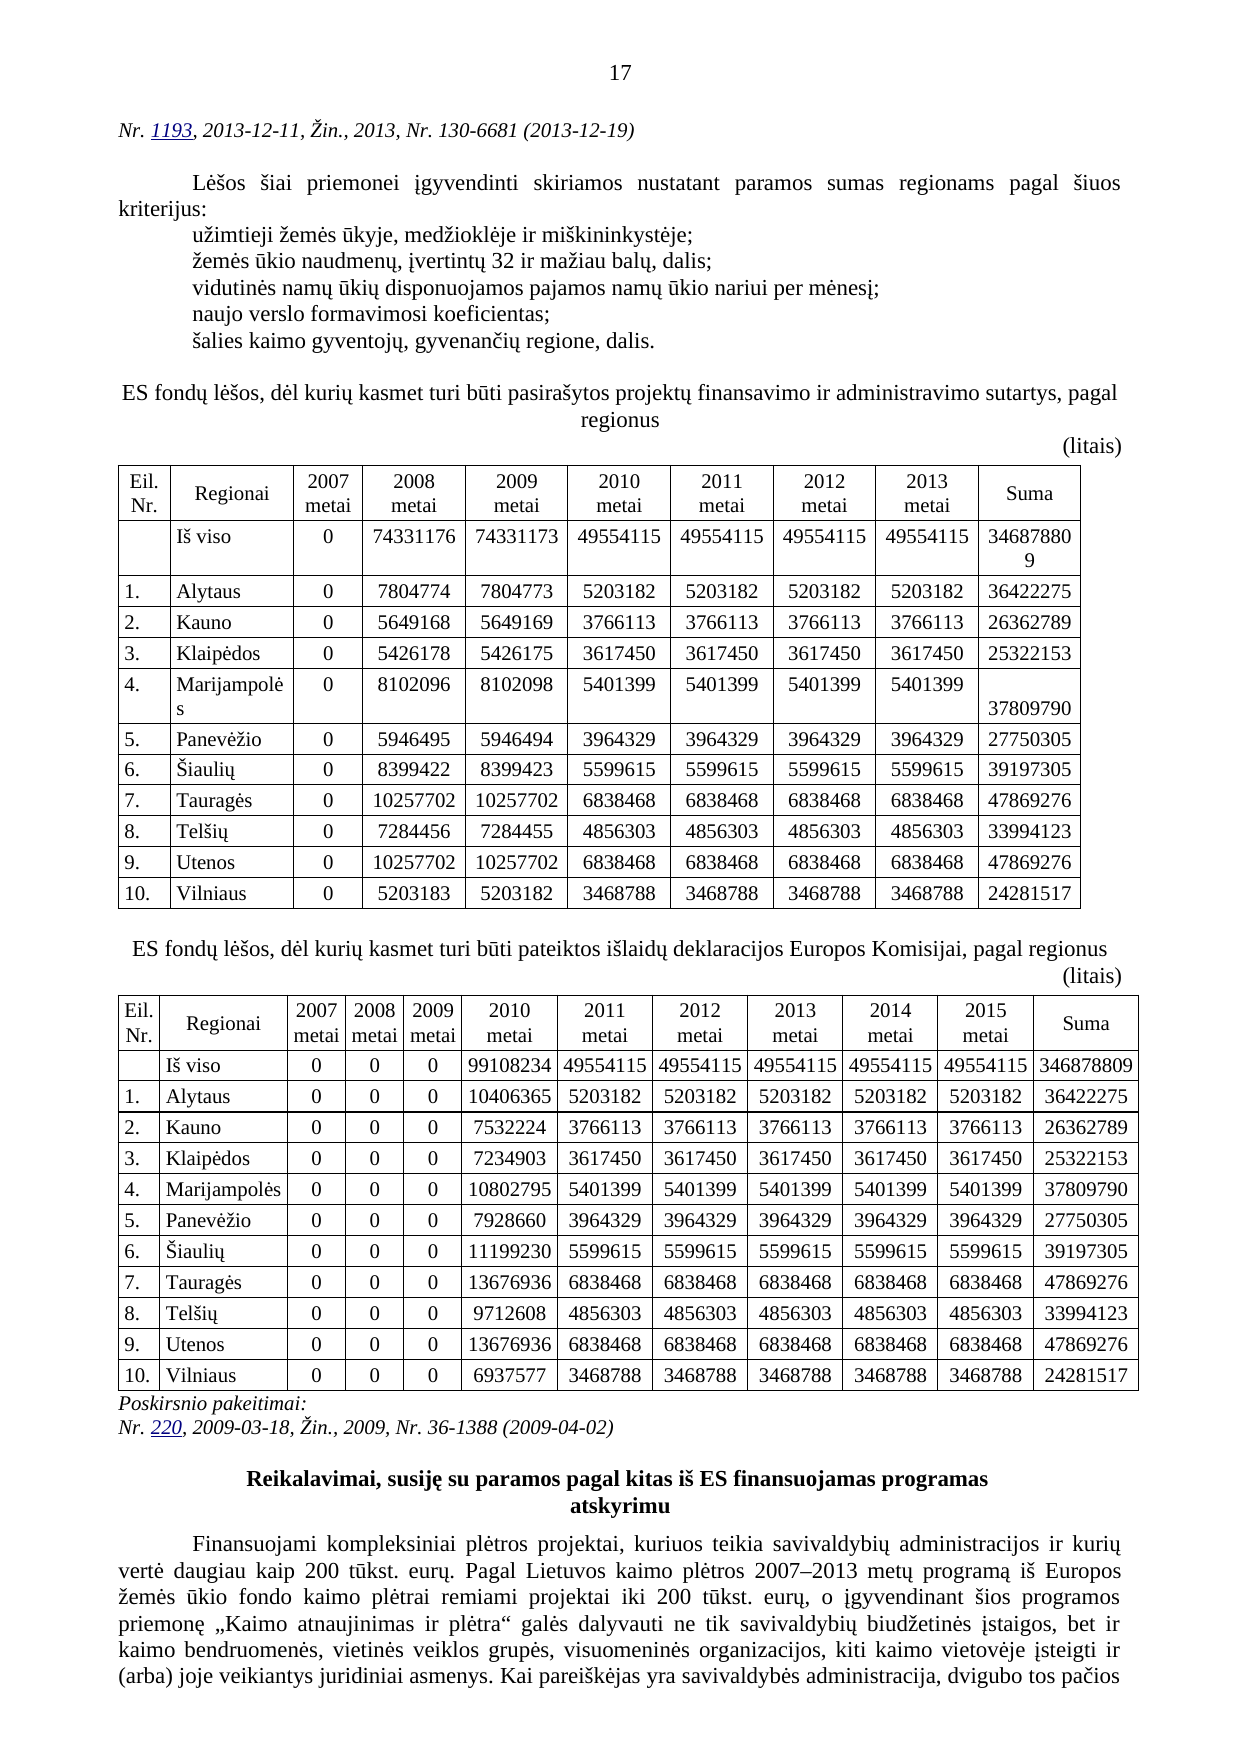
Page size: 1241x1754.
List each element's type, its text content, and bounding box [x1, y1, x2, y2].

table_cell 5401399 [653, 1174, 747, 1204]
table_cell 39197305 [979, 755, 1080, 784]
table_cell 5599615 [748, 1236, 842, 1266]
table_cell 5649169 [466, 607, 567, 637]
table_cell 3468788 [843, 1360, 937, 1390]
table_cell 49554115 [558, 1051, 652, 1080]
table_cell 8. [119, 1298, 159, 1328]
table_cell 47869276 [1034, 1267, 1138, 1297]
text (litais) [118, 962, 1122, 988]
table_cell 13676936 [462, 1267, 557, 1297]
table_cell 27750305 [1034, 1205, 1138, 1235]
table_cell 0 [346, 1174, 403, 1204]
table_cell 3617450 [774, 638, 875, 667]
table_cell 0 [294, 638, 362, 667]
table_cell Alytaus [160, 1081, 287, 1111]
table_cell 5599615 [653, 1236, 747, 1266]
table_cell 36422275 [1034, 1081, 1138, 1111]
table_cell 49554115 [774, 521, 875, 575]
text ES fondų lėšos, dėl kurių kasmet turi būti pasirašytos projektų finansavimo ir administravimo sutartys, pagal regionus [118, 379, 1122, 432]
table_cell 0 [294, 521, 362, 575]
table_cell 6838468 [558, 1329, 652, 1359]
table_cell 0 [404, 1298, 461, 1328]
text užimtieji žemės ūkyje, medžioklėje ir miškininkystėje; [118, 221, 1122, 248]
table_cell 0 [288, 1051, 345, 1080]
table_cell 0 [404, 1051, 461, 1080]
table_cell 10257702 [363, 785, 465, 815]
table_cell 0 [404, 1267, 461, 1297]
table_cell 3766113 [843, 1113, 937, 1142]
table_header 2007 metai [294, 466, 362, 520]
table_cell 0 [288, 1329, 345, 1359]
table_cell 5401399 [558, 1174, 652, 1204]
table_cell 6838468 [671, 785, 773, 815]
table_cell Šiaulių [171, 755, 293, 784]
table_cell 3766113 [938, 1113, 1033, 1142]
table_cell 6838468 [774, 847, 875, 877]
table_cell 36422275 [979, 576, 1080, 606]
table_cell 10. [119, 878, 170, 908]
table_cell Marijampolės [160, 1174, 287, 1204]
table_cell 5401399 [876, 669, 978, 722]
table_cell 0 [294, 755, 362, 784]
text šalies kaimo gyventojų, gyvenančių regione, dalis. [118, 327, 1122, 353]
table_header 2010 metai [462, 996, 557, 1049]
text Finansuojami kompleksiniai plėtros projektai, kuriuos teikia savivaldybių administracijos ir kurių vertė daugiau kaip 200 tūkst. eurų. Pagal Lietuvos kaimo plėtros 2007–2013 metų programą iš Europos žemės ūkio fondo kaimo plėtrai remiami projektai iki 200 tūkst. eurų, o įgyvendinant šios programos priemonę „Kaimo atnaujinimas ir plėtra“ galės dalyvauti ne tik savivaldybių biudžetinės įstaigos, bet ir kaimo bendruomenės, vietinės veiklos grupės, visuomeninės organizacijos, kiti kaimo vietovėje įsteigti ir (arba) joje veikiantys juridiniai asmenys. Kai pareiškėjas yra savivaldybės administracija, dvigubo tos pačios [118, 1531, 1122, 1689]
table_cell 4856303 [876, 816, 978, 846]
table_cell 0 [346, 1143, 403, 1173]
table_cell 0 [288, 1267, 345, 1297]
table_cell 3617450 [653, 1143, 747, 1173]
table_cell 3617450 [568, 638, 670, 667]
table_cell 0 [346, 1360, 403, 1390]
table_cell 6838468 [558, 1267, 652, 1297]
table_cell 3617450 [671, 638, 773, 667]
table_cell 0 [288, 1298, 345, 1328]
table_cell 4. [119, 669, 170, 722]
table_cell 5599615 [558, 1236, 652, 1266]
table_cell 5401399 [671, 669, 773, 722]
table_cell 3766113 [748, 1113, 842, 1142]
table_cell 6. [119, 755, 170, 784]
table_cell 4856303 [671, 816, 773, 846]
table_cell 5401399 [774, 669, 875, 722]
table_cell 7532224 [462, 1113, 557, 1142]
table_cell 5401399 [748, 1174, 842, 1204]
table_cell 3617450 [748, 1143, 842, 1173]
text Lėšos šiai priemonei įgyvendinti skiriamos nustatant paramos sumas regionams pagal šiuos kriterijus: [118, 168, 1122, 221]
table_cell 0 [294, 878, 362, 908]
text Nr. 220, 2009-03-18, Žin., 2009, Nr. 36-1388 (2009-04-02) [118, 1415, 1122, 1439]
table_cell 0 [346, 1205, 403, 1235]
table_cell 3964329 [568, 724, 670, 753]
table_cell Telšių [171, 816, 293, 846]
table_cell 0 [294, 607, 362, 637]
table_cell 49554115 [568, 521, 670, 575]
table_cell 0 [288, 1236, 345, 1266]
table_cell 10802795 [462, 1174, 557, 1204]
table_cell 99108234 [462, 1051, 557, 1080]
table_cell 5203182 [876, 576, 978, 606]
table_cell 3468788 [568, 878, 670, 908]
table_cell 5599615 [774, 755, 875, 784]
table_header 2012 metai [774, 466, 875, 520]
table_cell 3617450 [876, 638, 978, 667]
table_cell 33994123 [1034, 1298, 1138, 1328]
table_cell 0 [346, 1236, 403, 1266]
table_cell 4856303 [938, 1298, 1033, 1328]
table_cell 2. [119, 607, 170, 637]
table_cell 5649168 [363, 607, 465, 637]
table_cell 6838468 [748, 1267, 842, 1297]
table_cell 3964329 [671, 724, 773, 753]
table_cell 3964329 [938, 1205, 1033, 1235]
table_cell 3468788 [653, 1360, 747, 1390]
table_cell 0 [346, 1051, 403, 1080]
table_cell Klaipėdos [171, 638, 293, 667]
table_cell 4856303 [748, 1298, 842, 1328]
table_cell 24281517 [979, 878, 1080, 908]
table_cell 3766113 [671, 607, 773, 637]
table_cell 3964329 [653, 1205, 747, 1235]
table_header Eil. Nr. [119, 466, 170, 520]
table_header 2013 metai [748, 996, 842, 1049]
table_header Regionai [160, 996, 287, 1049]
table_cell Tauragės [171, 785, 293, 815]
table_cell 13676936 [462, 1329, 557, 1359]
table_cell 6838468 [568, 847, 670, 877]
table_cell 3766113 [876, 607, 978, 637]
table_cell 3468788 [876, 878, 978, 908]
table_cell 8399422 [363, 755, 465, 784]
table_cell 37809790 [1034, 1174, 1138, 1204]
table_cell 5401399 [938, 1174, 1033, 1204]
table_cell 49554115 [843, 1051, 937, 1080]
table_cell 0 [346, 1113, 403, 1142]
table_cell 49554115 [876, 521, 978, 575]
table_cell [119, 521, 170, 575]
table_cell Panevėžio [171, 724, 293, 753]
table_cell 1. [119, 576, 170, 606]
table_header 2013 metai [876, 466, 978, 520]
table_cell 0 [294, 576, 362, 606]
table_cell [119, 1051, 159, 1080]
table_cell 6838468 [568, 785, 670, 815]
table_cell 6838468 [671, 847, 773, 877]
table_cell 8102096 [363, 669, 465, 722]
table_cell 0 [346, 1081, 403, 1111]
table_cell Kauno [171, 607, 293, 637]
table_cell 5. [119, 1205, 159, 1235]
table_cell 346878809 [979, 521, 1080, 575]
table_cell 5599615 [938, 1236, 1033, 1266]
table_cell 5946494 [466, 724, 567, 753]
table_header 2010 metai [568, 466, 670, 520]
table_cell 0 [288, 1205, 345, 1235]
table_cell 0 [346, 1329, 403, 1359]
table_header 2009 metai [466, 466, 567, 520]
table_cell 3617450 [843, 1143, 937, 1173]
table_cell 3964329 [843, 1205, 937, 1235]
text Poskirsnio pakeitimai: [118, 1391, 1122, 1415]
table_cell 0 [404, 1174, 461, 1204]
table_cell 7284455 [466, 816, 567, 846]
table_cell 3468788 [558, 1360, 652, 1390]
table_cell 49554115 [748, 1051, 842, 1080]
table_cell 6. [119, 1236, 159, 1266]
table_cell Vilniaus [171, 878, 293, 908]
table_cell 37809790 [979, 669, 1080, 722]
table_cell 8. [119, 816, 170, 846]
table_header 2012 metai [653, 996, 747, 1049]
table_cell 0 [404, 1329, 461, 1359]
table_cell 7. [119, 785, 170, 815]
table_cell 0 [404, 1081, 461, 1111]
table_header Suma [1034, 996, 1138, 1049]
table_cell 0 [404, 1236, 461, 1266]
table_cell 0 [294, 847, 362, 877]
table_cell 3964329 [774, 724, 875, 753]
table_cell 3766113 [653, 1113, 747, 1142]
table_cell 6838468 [653, 1329, 747, 1359]
table_cell Utenos [171, 847, 293, 877]
table_header Regionai [171, 466, 293, 520]
table_cell Šiaulių [160, 1236, 287, 1266]
table_cell 49554115 [671, 521, 773, 575]
table_cell 9712608 [462, 1298, 557, 1328]
table_cell 3964329 [748, 1205, 842, 1235]
table_cell 3. [119, 638, 170, 667]
table_cell 3468788 [748, 1360, 842, 1390]
table_cell 5203182 [466, 878, 567, 908]
table_header 2009 metai [404, 996, 461, 1049]
table_cell 7928660 [462, 1205, 557, 1235]
table_cell 8102098 [466, 669, 567, 722]
table_cell 3468788 [671, 878, 773, 908]
table_cell Kauno [160, 1113, 287, 1142]
table_cell 6838468 [843, 1329, 937, 1359]
table_cell 47869276 [1034, 1329, 1138, 1359]
table_cell 6937577 [462, 1360, 557, 1390]
table_cell 7804774 [363, 576, 465, 606]
table_cell 0 [294, 816, 362, 846]
table_cell 6838468 [938, 1267, 1033, 1297]
table_cell 7804773 [466, 576, 567, 606]
table_cell 5946495 [363, 724, 465, 753]
table_cell 1. [119, 1081, 159, 1111]
table_cell 6838468 [938, 1329, 1033, 1359]
table_cell 3766113 [558, 1113, 652, 1142]
table_cell Utenos [160, 1329, 287, 1359]
table_cell 4856303 [843, 1298, 937, 1328]
table_cell 0 [404, 1143, 461, 1173]
table_cell 5426178 [363, 638, 465, 667]
table_cell 33994123 [979, 816, 1080, 846]
table_cell 4856303 [653, 1298, 747, 1328]
table_cell 49554115 [938, 1051, 1033, 1080]
table_cell 5599615 [568, 755, 670, 784]
table_cell 5401399 [568, 669, 670, 722]
table_header 2015 metai [938, 996, 1033, 1049]
table_cell 346878809 [1034, 1051, 1138, 1080]
table_cell 5203182 [653, 1081, 747, 1111]
table_cell 6838468 [653, 1267, 747, 1297]
table_cell 4. [119, 1174, 159, 1204]
table_cell 0 [404, 1113, 461, 1142]
table_cell 0 [288, 1081, 345, 1111]
table_cell 47869276 [979, 785, 1080, 815]
table_cell 26362789 [979, 607, 1080, 637]
table_cell 3766113 [568, 607, 670, 637]
table_header 2011 metai [558, 996, 652, 1049]
table_cell 5203182 [774, 576, 875, 606]
table_cell 49554115 [653, 1051, 747, 1080]
table_cell 0 [288, 1113, 345, 1142]
table_header 2014 metai [843, 996, 937, 1049]
table_cell 0 [346, 1267, 403, 1297]
table_cell 6838468 [774, 785, 875, 815]
table_cell 7. [119, 1267, 159, 1297]
table_cell 0 [404, 1205, 461, 1235]
table_cell 11199230 [462, 1236, 557, 1266]
table_cell 3617450 [938, 1143, 1033, 1173]
table_cell 2. [119, 1113, 159, 1142]
table_cell 4856303 [568, 816, 670, 846]
table_cell 5203182 [843, 1081, 937, 1111]
table_cell 4856303 [558, 1298, 652, 1328]
table_cell 0 [294, 669, 362, 722]
text vidutinės namų ūkių disponuojamos pajamos namų ūkio nariui per mėnesį; [118, 274, 1122, 300]
table_cell 3766113 [774, 607, 875, 637]
table_cell 0 [294, 785, 362, 815]
table_cell 6838468 [876, 785, 978, 815]
table_cell 5203182 [568, 576, 670, 606]
table_cell 3468788 [938, 1360, 1033, 1390]
table_cell 0 [404, 1360, 461, 1390]
table_cell 5426175 [466, 638, 567, 667]
table_cell Vilniaus [160, 1360, 287, 1390]
table_cell 24281517 [1034, 1360, 1138, 1390]
table_cell 10406365 [462, 1081, 557, 1111]
table_cell 10257702 [466, 785, 567, 815]
text Nr. 1193, 2013-12-11, Žin., 2013, Nr. 130-6681 (2013-12-19) [118, 118, 1122, 142]
table_cell 6838468 [748, 1329, 842, 1359]
table_cell Iš viso [171, 521, 293, 575]
text Reikalavimai, susiję su paramos pagal kitas iš ES finansuojamas programas atskyrimu [118, 1465, 1122, 1518]
table_cell 8399423 [466, 755, 567, 784]
text žemės ūkio naudmenų, įvertintų 32 ir mažiau balų, dalis; [118, 248, 1122, 274]
text naujo verslo formavimosi koeficientas; [118, 300, 1122, 327]
table_cell 5. [119, 724, 170, 753]
table_cell 0 [288, 1143, 345, 1173]
table_cell 0 [288, 1174, 345, 1204]
table_cell 39197305 [1034, 1236, 1138, 1266]
table_cell 5203183 [363, 878, 465, 908]
table_cell 10257702 [363, 847, 465, 877]
table_cell 3. [119, 1143, 159, 1173]
table_header Eil. Nr. [119, 996, 159, 1049]
table_cell 10257702 [466, 847, 567, 877]
table_cell Tauragės [160, 1267, 287, 1297]
table_cell Panevėžio [160, 1205, 287, 1235]
table_cell 74331173 [466, 521, 567, 575]
table_header Suma [979, 466, 1080, 520]
text ES fondų lėšos, dėl kurių kasmet turi būti pateiktos išlaidų deklaracijos Europos Komisijai, pagal regionus [118, 936, 1122, 962]
table_cell 5599615 [876, 755, 978, 784]
table_cell 10. [119, 1360, 159, 1390]
table_cell 25322153 [1034, 1143, 1138, 1173]
table_cell 5203182 [938, 1081, 1033, 1111]
table_cell 4856303 [774, 816, 875, 846]
table_cell 6838468 [843, 1267, 937, 1297]
text (litais) [118, 432, 1122, 458]
table_header 2011 metai [671, 466, 773, 520]
table_cell 5599615 [843, 1236, 937, 1266]
table_cell 3468788 [774, 878, 875, 908]
table_header 2007 metai [288, 996, 345, 1049]
table_header 2008 metai [346, 996, 403, 1049]
table_cell 5401399 [843, 1174, 937, 1204]
table_cell 25322153 [979, 638, 1080, 667]
table_cell 5203182 [671, 576, 773, 606]
table_cell 9. [119, 1329, 159, 1359]
table_cell 0 [288, 1360, 345, 1390]
table_cell 7284456 [363, 816, 465, 846]
table_cell 0 [294, 724, 362, 753]
table_cell 74331176 [363, 521, 465, 575]
table_cell 0 [346, 1298, 403, 1328]
table_cell Alytaus [171, 576, 293, 606]
table_cell 27750305 [979, 724, 1080, 753]
table_cell 5203182 [748, 1081, 842, 1111]
table_cell 47869276 [979, 847, 1080, 877]
table_cell 3617450 [558, 1143, 652, 1173]
table_cell 7234903 [462, 1143, 557, 1173]
table_cell Iš viso [160, 1051, 287, 1080]
table_cell 3964329 [876, 724, 978, 753]
table_cell Klaipėdos [160, 1143, 287, 1173]
table_cell Marijampolės [171, 669, 293, 722]
table_cell 6838468 [876, 847, 978, 877]
table_cell Telšių [160, 1298, 287, 1328]
table_cell 3964329 [558, 1205, 652, 1235]
table_header 2008 metai [363, 466, 465, 520]
table_cell 9. [119, 847, 170, 877]
table_cell 5599615 [671, 755, 773, 784]
table_cell 5203182 [558, 1081, 652, 1111]
table_cell 26362789 [1034, 1113, 1138, 1142]
